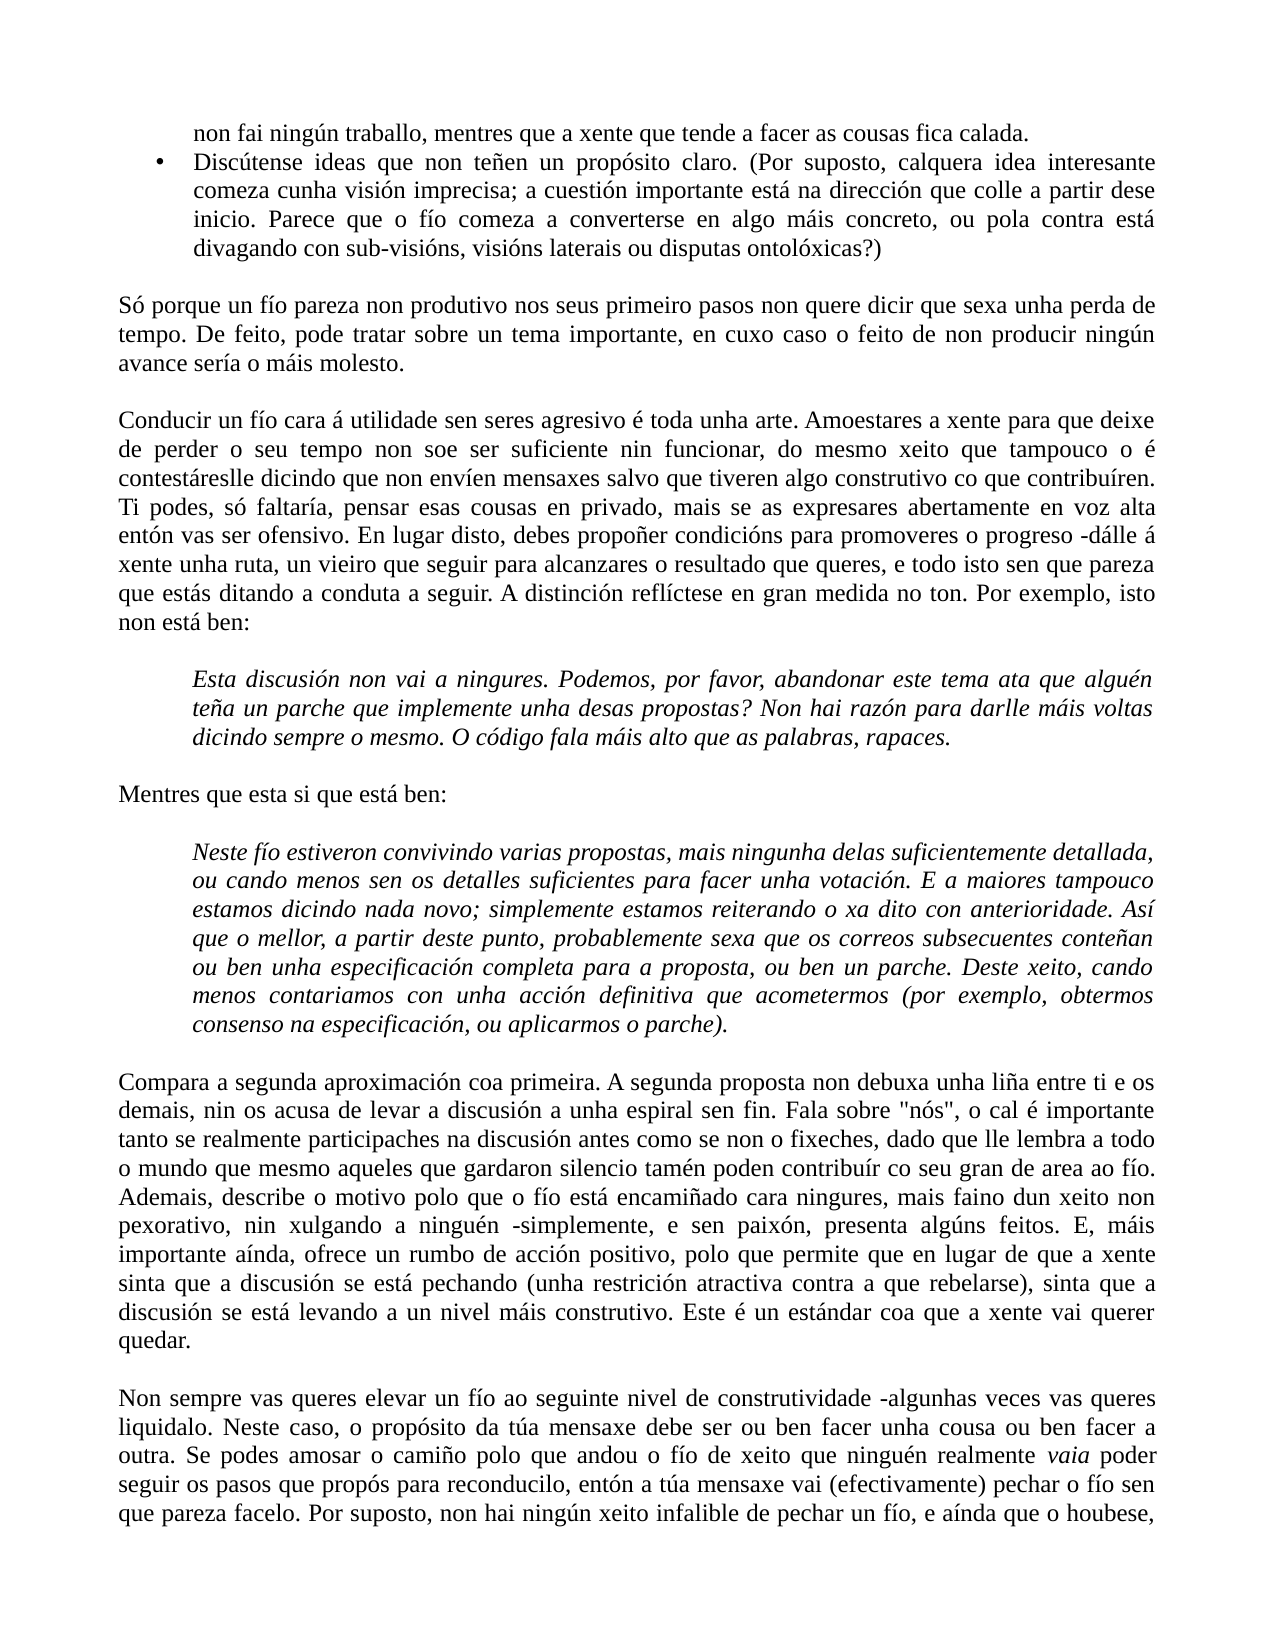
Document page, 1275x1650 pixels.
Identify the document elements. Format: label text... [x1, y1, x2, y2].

text Mentres que esta si que está ben: [118, 779, 1157, 808]
text Neste fío estiveron convivindo varias propostas, mais ningunha delas suficientemente detallada, ou cando menos sen os detalles suficientes para facer unha votación. E a maiores tampouco estamos dicindo nada novo; simplemente estamos reiterando o xa dito con anterioridade. Así que o mellor, a partir deste punto, probablemente sexa que os correos subsecuentes conteñan ou ben unha especificación completa para a proposta, ou ben un parche. Deste xeito, cando menos contariamos con unha acción definitiva que acometermos (por exemplo, obtermos consenso na especificación, ou aplicarmos o parche). [192, 837, 1157, 1038]
text Conducir un fío cara á utilidade sen seres agresivo é toda unha arte. Amoestares a xente para que deixe de perder o seu tempo non soe ser suficiente nin funcionar, do mesmo xeito que tampouco o é contestáreslle dicindo que non envíen mensaxes salvo que tiveren algo construtivo co que contribuíren. Ti podes, só faltaría, pensar esas cousas en privado, mais se as expresares abertamente en voz alta entón vas ser ofensivo. En lugar disto, debes propoñer condicións para promoveres o progreso -dálle á xente unha ruta, un vieiro que seguir para alcanzares o resultado que queres, e todo isto sen que pareza que estás ditando a conduta a seguir. A distinción reflíctese en gran medida no ton. Por exemplo, isto non está ben: [118, 406, 1157, 636]
text Esta discusión non vai a ningures. Podemos, por favor, abandonar este tema ata que alguén teña un parche que implemente unha desas propostas? Non hai razón para darlle máis voltas dicindo sempre o mesmo. O código fala máis alto que as palabras, rapaces. [192, 664, 1157, 751]
text Só porque un fío pareza non produtivo nos seus primeiro pasos non quere dicir que sexa unha perda de tempo. De feito, pode tratar sobre un tema importante, en cuxo caso o feito de non producir ningún avance sería o máis molesto. [118, 291, 1157, 377]
list Discútense ideas que non teñen un propósito claro. (Por suposto, calquera idea interesante comeza cunha visión imprecisa; a cuestión importante está na dirección que colle a partir dese inicio. Parece que o fío comeza a converterse en algo máis concreto, ou pola contra está divagando con sub-visións, visións laterais ou disputas ontolóxicas?) [156, 147, 1157, 262]
list non fai ningún traballo, mentres que a xente que tende a facer as cousas fica calada. [156, 118, 1157, 147]
text Non sempre vas queres elevar un fío ao seguinte nivel de construtividade -algunhas veces vas queres liquidalo. Neste caso, o propósito da túa mensaxe debe ser ou ben facer unha cousa ou ben facer a outra. Se podes amosar o camiño polo que andou o fío de xeito que ninguén realmente vaia poder seguir os pasos que propós para reconducilo, entón a túa mensaxe vai (efectivamente) pechar o fío sen que pareza facelo. Por suposto, non hai ningún xeito infalible de pechar un fío, e aínda que o houbese, [118, 1383, 1157, 1527]
text Compara a segunda aproximación coa primeira. A segunda proposta non debuxa unha liña entre ti e os demais, nin os acusa de levar a discusión a unha espiral sen fin. Fala sobre "nós", o cal é importante tanto se realmente participaches na discusión antes como se non o fixeches, dado que lle lembra a todo o mundo que mesmo aqueles que gardaron silencio tamén poden contribuír co seu gran de area ao fío. Ademais, describe o motivo polo que o fío está encamiñado cara ningures, mais faino dun xeito non pexorativo, nin xulgando a ninguén -simplemente, e sen paixón, presenta algúns feitos. E, máis importante aínda, ofrece un rumbo de acción positivo, polo que permite que en lugar de que a xente sinta que a discusión se está pechando (unha restrición atractiva contra a que rebelarse), sinta que a discusión se está levando a un nivel máis construtivo. Este é un estándar coa que a xente vai querer quedar. [118, 1067, 1157, 1354]
